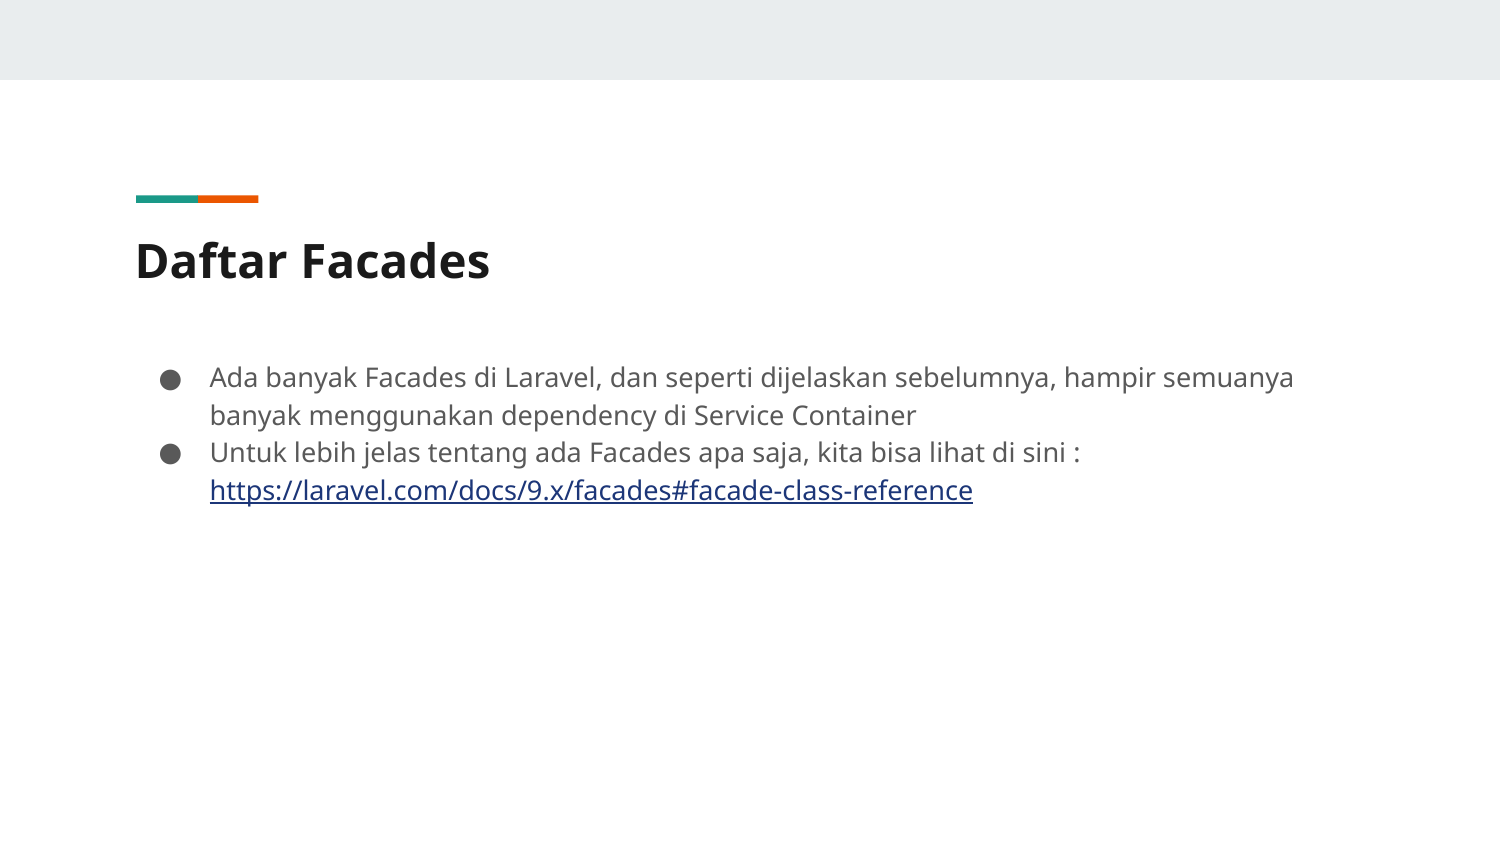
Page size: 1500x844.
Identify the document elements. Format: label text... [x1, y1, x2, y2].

title Daftar Facades [119, 216, 1381, 305]
list Ada banyak Facades di Laravel, dan seperti dijelaskan sebelumnya, hampir semuanya banyak menggunakan dependency di Service Container Untuk lebih jelas tentang ada Facades apa saja, kita bisa lihat di sini : https://laravel.com/docs/9.x/facades#facade-class-reference [119, 341, 1381, 712]
